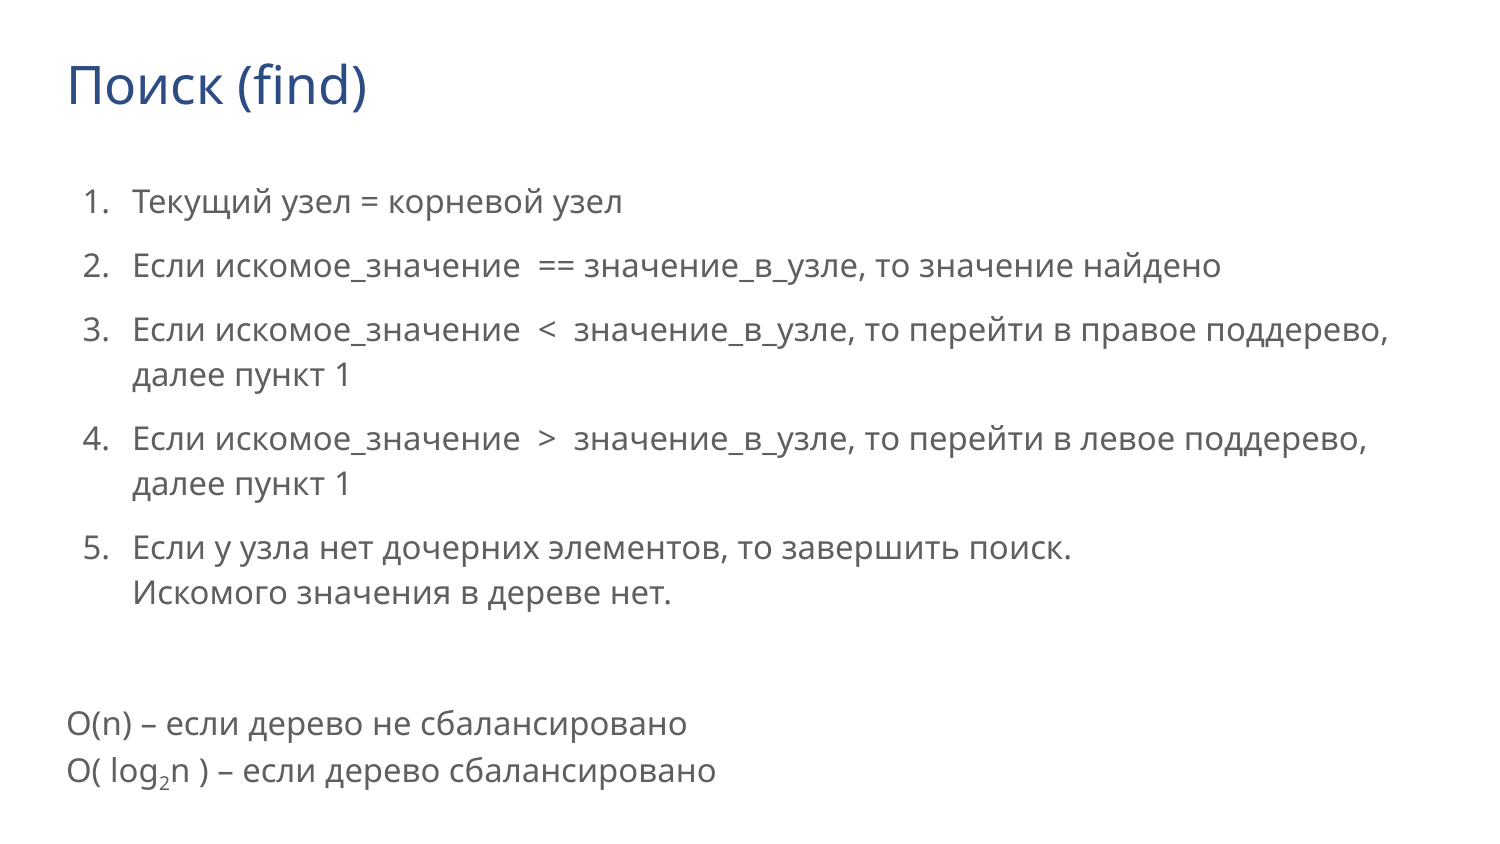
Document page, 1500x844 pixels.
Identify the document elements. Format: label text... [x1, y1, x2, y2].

list Текущий узел = корневой узел Если искомое_значение == значение_в_узле, то значение найдено Если искомое_значение < значение_в_узле, то перейти в правое поддерево, далее пункт 1 Если искомое_значение > значение_в_узле, то перейти в левое поддерево, далее пункт 1 Если у узла нет дочерних элементов, то завершить поиск. Искомого значения в дереве нет. O(n) – если дерево не сбалансировано O( log2n ) – если дерево сбалансировано [51, 159, 1449, 815]
title Поиск (find) [51, 36, 1449, 131]
